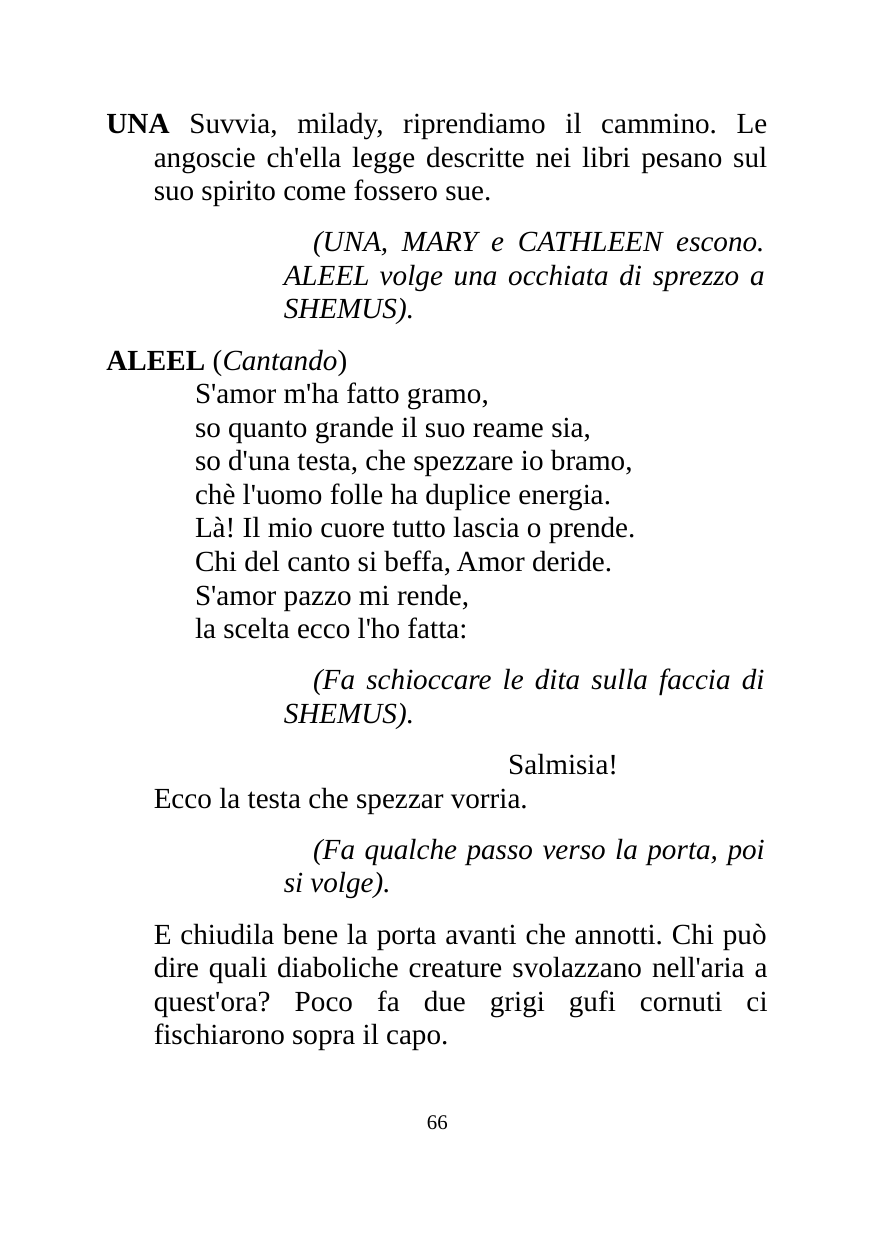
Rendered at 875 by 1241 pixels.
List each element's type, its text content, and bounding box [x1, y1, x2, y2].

text S'amor m'ha fatto gramo, so quanto grande il suo reame sia, so d'una testa, che spezzare io bramo, chè l'uomo folle ha duplice energia. Là! Il mio cuore tutto lascia o prende. Chi del canto si beffa, Amor deride. S'amor pazzo mi rende, la scelta ecco l'ho fatta: [195, 376, 768, 645]
text Salmisia! Ecco la testa che spezzar vorria. [153, 747, 768, 814]
text (UNA, MARY e CATHLEEN escono. ALEEL volge una occhiata di sprezzo a SHEMUS). [283, 224, 768, 325]
text ALEEL (Cantando) [106, 343, 768, 376]
text UNA Suvvia, milady, riprendiamo il cammino. Le angoscie ch'ella legge descritte nei libri pesano sul suo spirito come fossero sue. [106, 106, 768, 207]
text (Fa qualche passo verso la porta, poi si volge). [283, 832, 768, 899]
text (Fa schioccare le dita sulla faccia di SHEMUS). [283, 662, 768, 729]
text E chiudila bene la porta avanti che annotti. Chi può dire quali diaboliche creature svolazzano nell'aria a quest'ora? Poco fa due grigi gufi cornuti ci fischiarono sopra il capo. [153, 917, 768, 1051]
